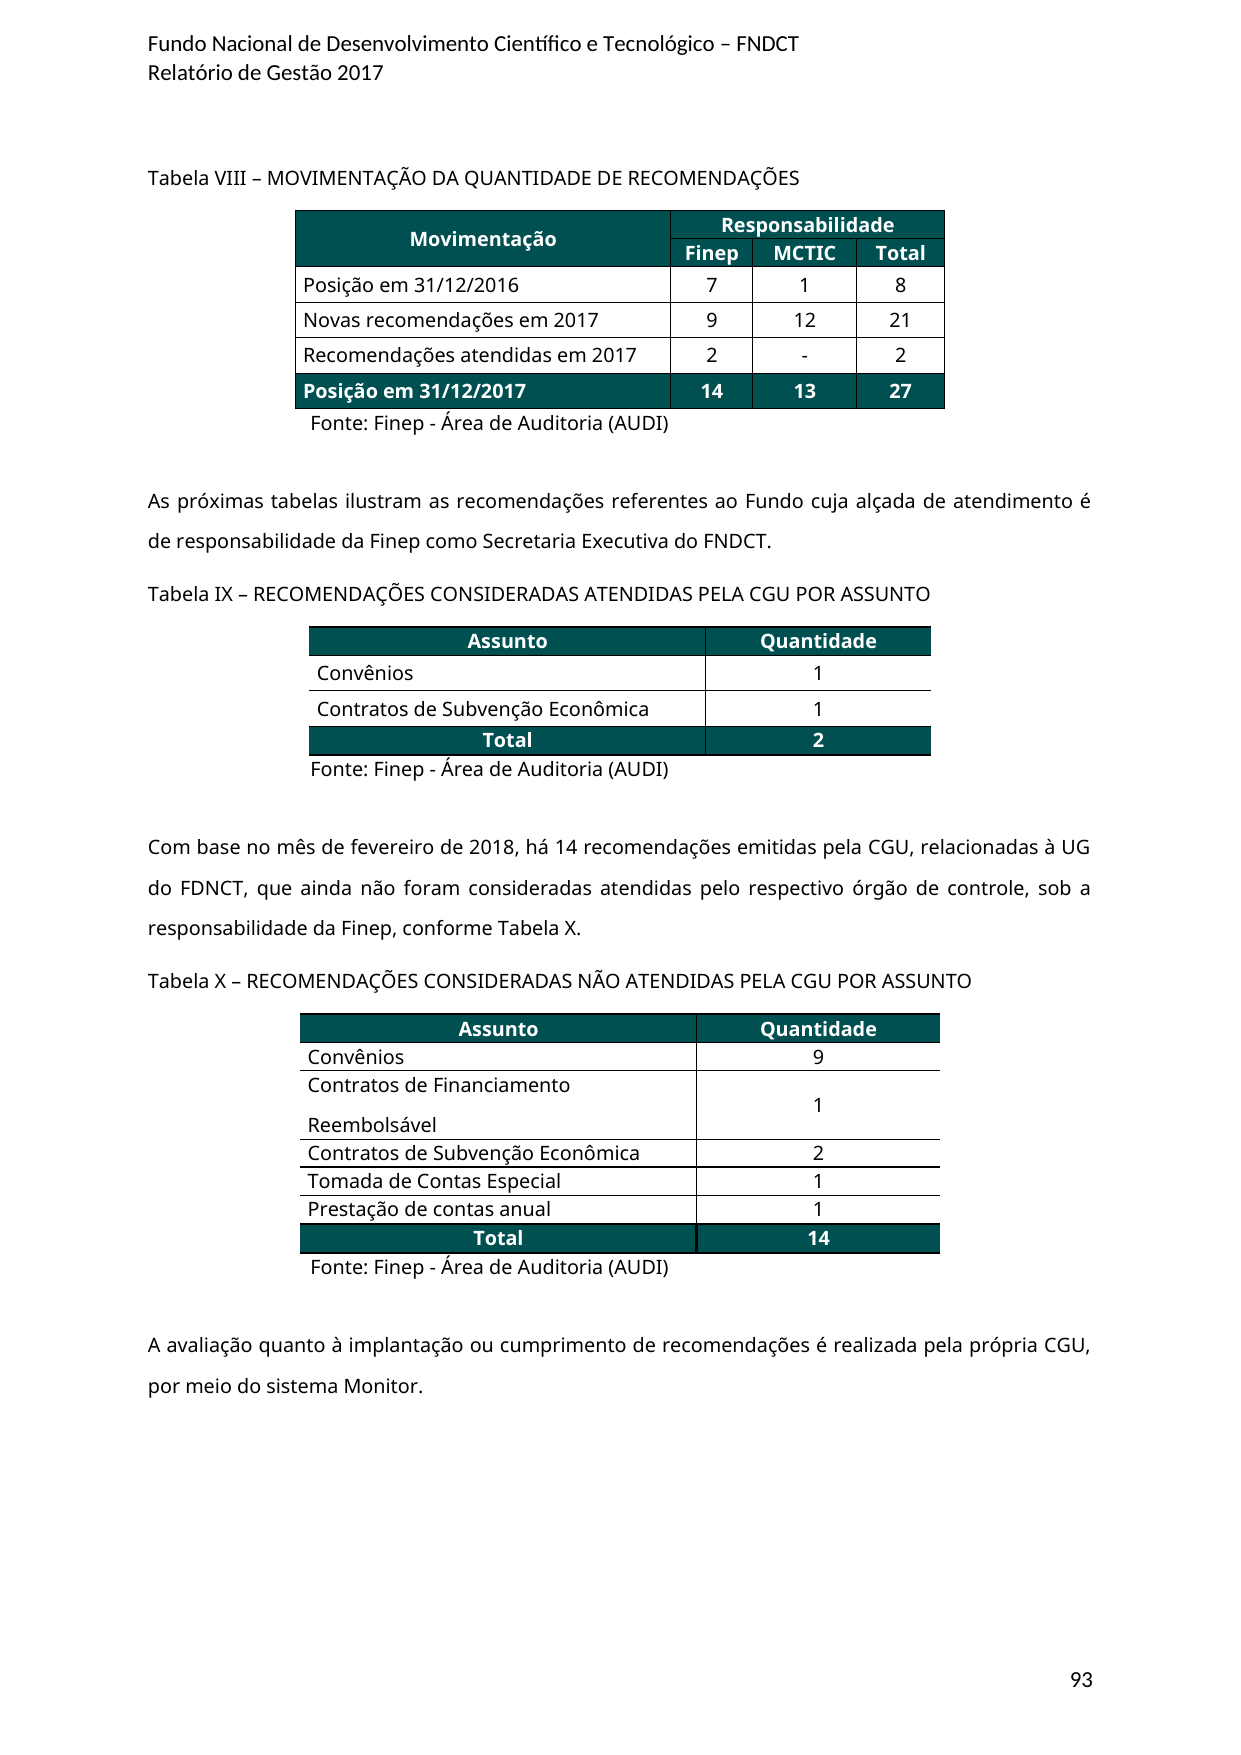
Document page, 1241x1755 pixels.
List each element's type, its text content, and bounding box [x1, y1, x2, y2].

table_cell Finep [671, 239, 752, 266]
table_cell 1 [697, 1071, 940, 1138]
table_cell Convênios [309, 656, 705, 690]
table_header Assunto [300, 1015, 696, 1042]
text Fonte: Finep - Área de Auditoria (AUDI) [310, 1254, 1093, 1281]
text Fonte: Finep - Área de Auditoria (AUDI) [310, 409, 1093, 436]
table_cell Recomendações atendidas em 2017 [296, 338, 670, 372]
text Com base no mês de fevereiro de 2018, há 14 recomendações emitidas pela CGU, relacionadas à UG do FDNCT, que ainda não foram consideradas atendidas pelo respectivo órgão de controle, sob a responsabilidade da Finep, conforme Tabela X. [148, 834, 1093, 941]
table_cell Total [857, 239, 944, 266]
table_cell 14 [671, 374, 752, 408]
table_cell 9 [671, 303, 752, 337]
table_cell Total [309, 727, 705, 754]
table_cell Novas recomendações em 2017 [296, 303, 670, 337]
table_cell 7 [671, 267, 752, 302]
table_cell Contratos de Subvenção Econômica [309, 691, 705, 726]
table_cell Prestação de contas anual [300, 1196, 696, 1222]
table_cell Posição em 31/12/2017 [296, 374, 670, 408]
table_cell Contratos de Financiamento Reembolsável [300, 1071, 696, 1138]
table_cell 1 [706, 656, 931, 690]
table_cell Posição em 31/12/2016 [296, 267, 670, 302]
table_header Quantidade [706, 628, 931, 655]
table_cell Total [300, 1225, 695, 1252]
text A avaliação quanto à implantação ou cumprimento de recomendações é realizada pela própria CGU, por meio do sistema Monitor. [148, 1332, 1093, 1399]
table_cell Tomada de Contas Especial [300, 1168, 696, 1194]
table_cell 13 [753, 374, 856, 408]
table_header Movimentação [296, 211, 670, 266]
table_cell Convênios [300, 1043, 696, 1070]
table_cell 1 [697, 1168, 940, 1194]
text Tabela VIII – MOVIMENTAÇÃO DA QUANTIDADE DE RECOMENDAÇÕES [148, 165, 1093, 192]
table_cell 1 [697, 1196, 940, 1222]
table_cell 21 [857, 303, 944, 337]
table_cell 1 [706, 691, 931, 726]
table_cell 12 [753, 303, 856, 337]
text Tabela X – RECOMENDAÇÕES CONSIDERADAS NÃO ATENDIDAS PELA CGU POR ASSUNTO [148, 967, 1093, 994]
text Tabela IX – RECOMENDAÇÕES CONSIDERADAS ATENDIDAS PELA CGU POR ASSUNTO [148, 580, 1093, 607]
table_cell MCTIC [753, 239, 856, 266]
table_cell 2 [671, 338, 752, 372]
text Fonte: Finep - Área de Auditoria (AUDI) [310, 756, 1093, 783]
text As próximas tabelas ilustram as recomendações referentes ao Fundo cuja alçada de atendimento é de responsabilidade da Finep como Secretaria Executiva do FNDCT. [148, 487, 1093, 554]
table_cell - [753, 338, 856, 372]
table_cell 2 [857, 338, 944, 372]
table_header Quantidade [697, 1015, 940, 1042]
table_cell 27 [857, 374, 944, 408]
table_header Responsabilidade [671, 211, 944, 238]
table_cell Contratos de Subvenção Econômica [300, 1140, 696, 1166]
table_cell 8 [857, 267, 944, 302]
table_cell 9 [697, 1043, 940, 1070]
table_cell 2 [706, 727, 931, 754]
table_cell 2 [697, 1140, 940, 1166]
table_cell 1 [753, 267, 856, 302]
table_cell 14 [698, 1225, 940, 1252]
table_header Assunto [309, 628, 705, 655]
